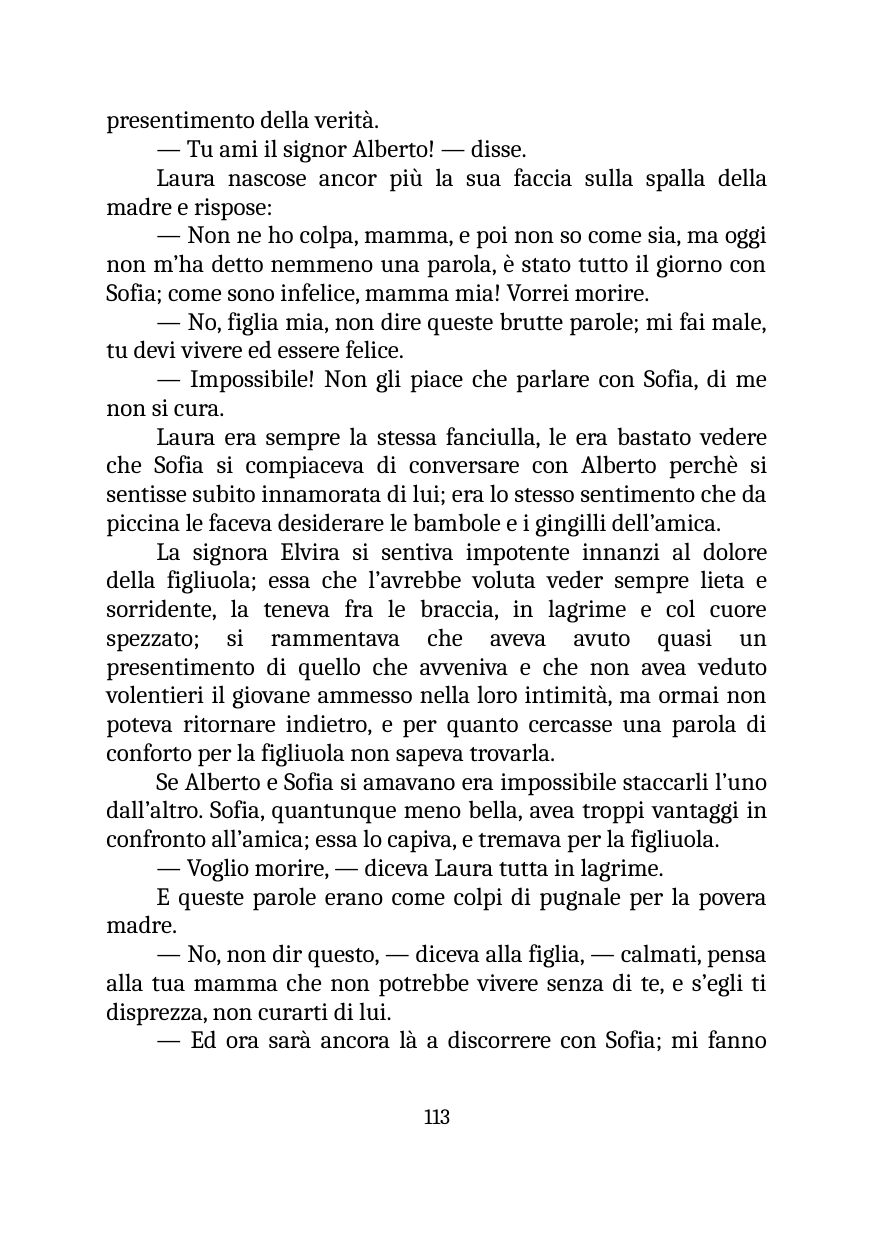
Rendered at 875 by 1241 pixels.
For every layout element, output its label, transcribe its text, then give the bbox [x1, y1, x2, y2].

text Laura era sempre la stessa fanciulla, le era bastato vedere che Sofia si compiaceva di conversare con Alberto perchè si sentisse subito innamorata di lui; era lo stesso sentimento che da piccina le faceva desiderare le bambole e i gingilli dell’amica. [106, 422, 768, 537]
text presentimento della verità. [106, 106, 768, 135]
text — Non ne ho colpa, mamma, e poi non so come sia, ma oggi non m’ha detto nemmeno una parola, è stato tutto il giorno con Sofia; come sono infelice, mamma mia! Vorrei morire. [106, 221, 768, 307]
text — Tu ami il signor Alberto! — disse. [106, 135, 768, 164]
text — Ed ora sarà ancora là a discorrere con Sofia; mi fanno [106, 1026, 768, 1055]
text Se Alberto e Sofia si amavano era impossibile staccarli l’uno dall’altro. Sofia, quantunque meno bella, avea troppi vantaggi in confronto all’amica; essa lo capiva, e tremava per la figliuola. [106, 767, 768, 854]
text La signora Elvira si sentiva impotente innanzi al dolore della figliuola; essa che l’avrebbe voluta veder sempre lieta e sorridente, la teneva fra le braccia, in lagrime e col cuore spezzato; si rammentava che aveva avuto quasi un presentimento di quello che avveniva e che non avea veduto volentieri il giovane ammesso nella loro intimità, ma ormai non poteva ritornare indietro, e per quanto cercasse una parola di conforto per la figliuola non sapeva trovarla. [106, 537, 768, 767]
text — No, figlia mia, non dire queste brutte parole; mi fai male, tu devi vivere ed essere felice. [106, 307, 768, 365]
text E queste parole erano come colpi di pugnale per la povera madre. [106, 882, 768, 940]
text — No, non dir questo, — diceva alla figlia, — calmati, pensa alla tua mamma che non potrebbe vivere senza di te, e s’egli ti disprezza, non curarti di lui. [106, 940, 768, 1026]
text — Impossibile! Non gli piace che parlare con Sofia, di me non si cura. [106, 365, 768, 422]
text Laura nascose ancor più la sua faccia sulla spalla della madre e rispose: [106, 164, 768, 221]
text — Voglio morire, — diceva Laura tutta in lagrime. [106, 854, 768, 882]
